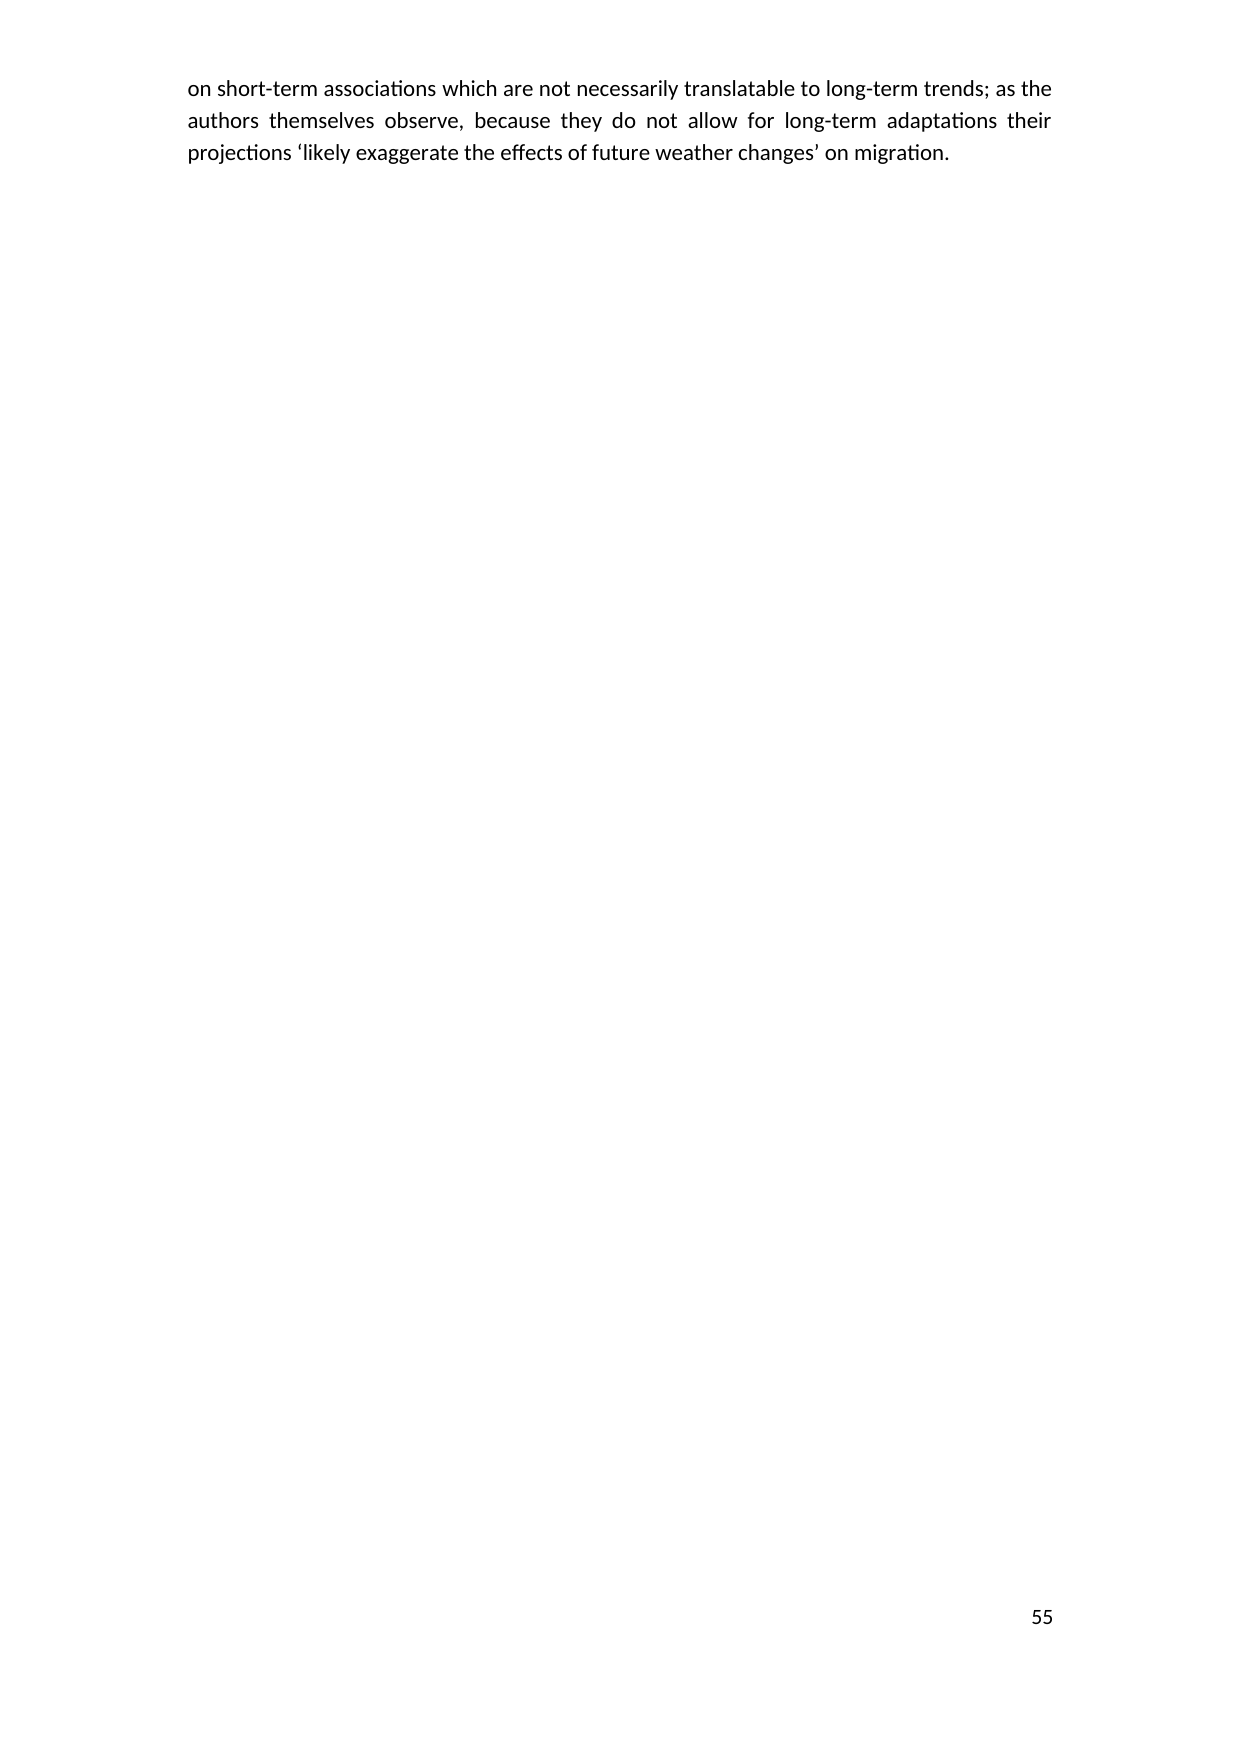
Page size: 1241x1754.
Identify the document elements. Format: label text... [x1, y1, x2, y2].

text on short-term associations which are not necessarily translatable to long-term trends; as the authors themselves observe, because they do not allow for long-term adaptations their projections ‘likely exaggerate the effects of future weather changes’ on migration. [187, 74, 1053, 166]
